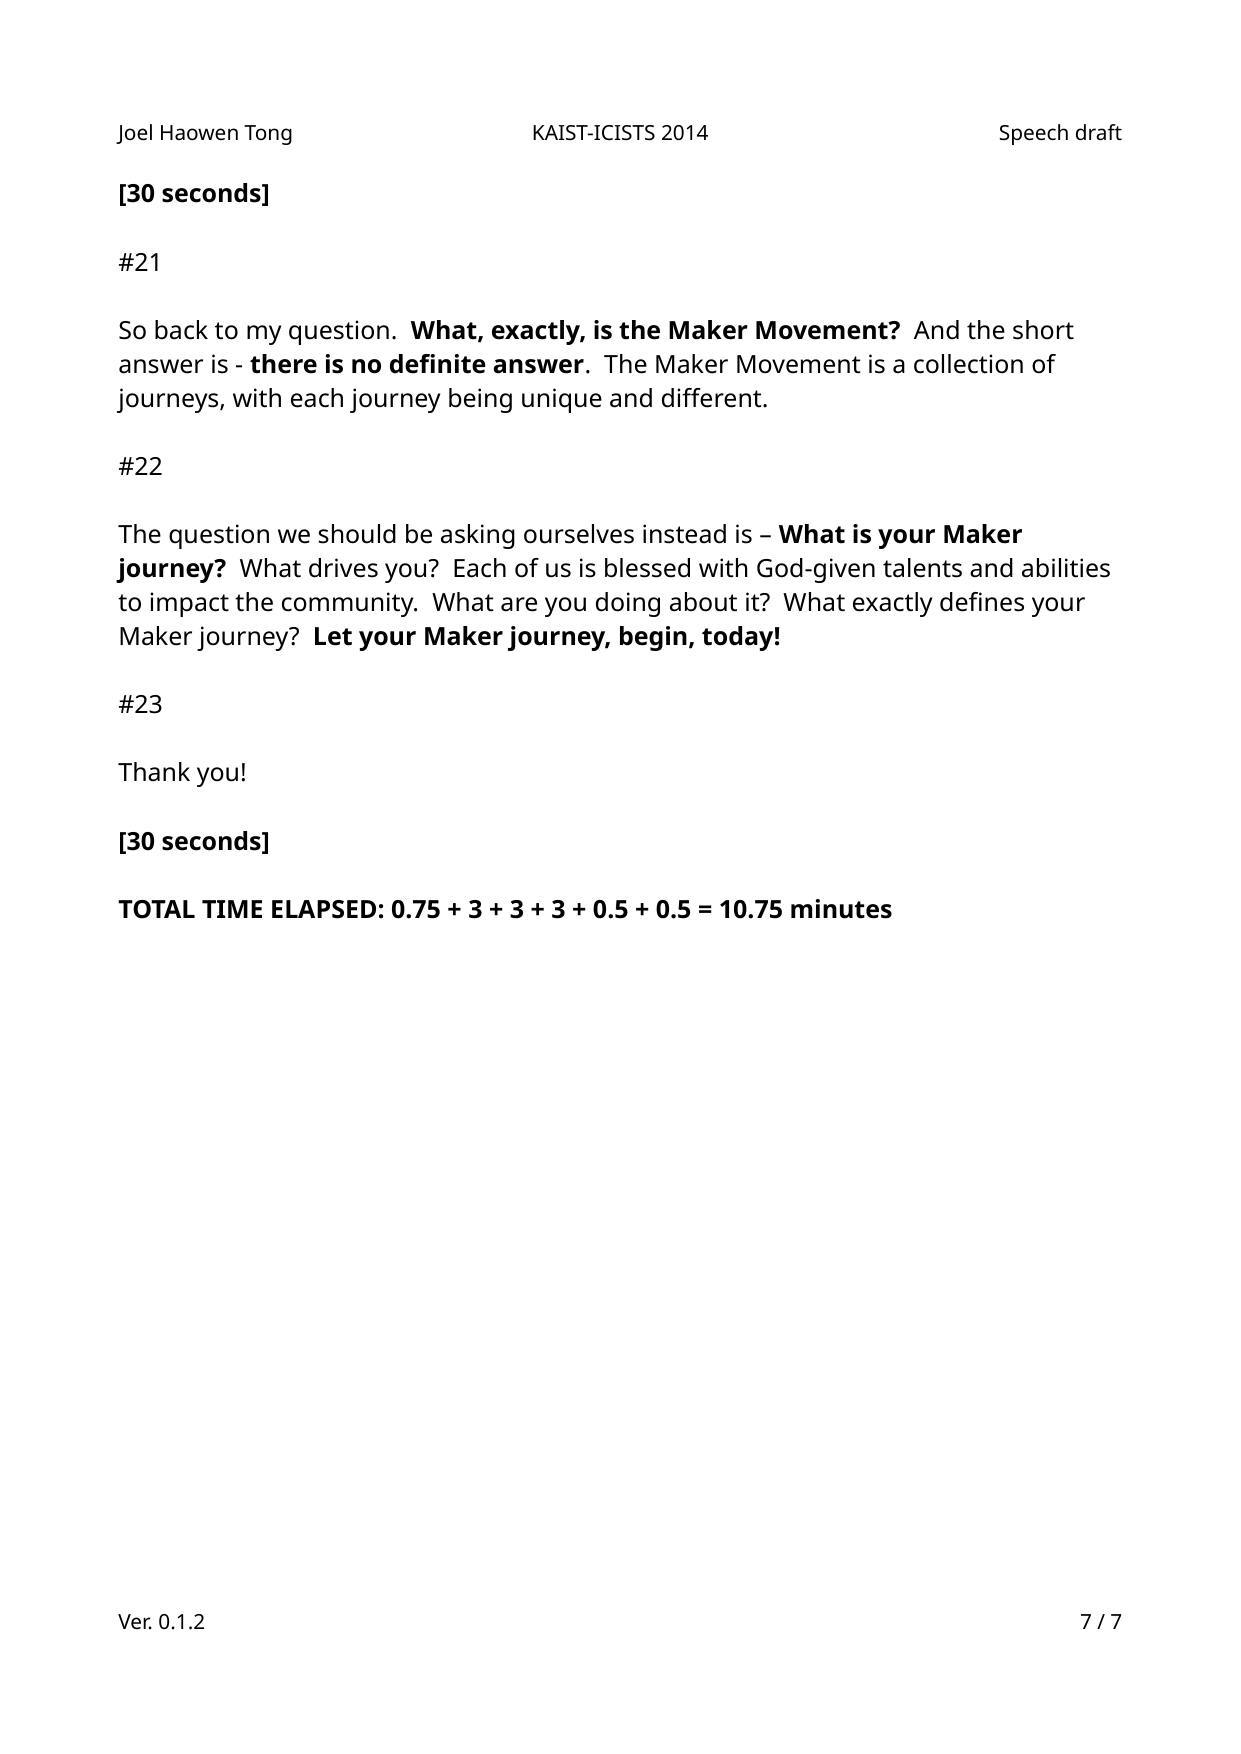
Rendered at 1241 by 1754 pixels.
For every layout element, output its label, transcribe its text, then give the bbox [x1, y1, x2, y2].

text [30 seconds] [118, 823, 1122, 857]
text TOTAL TIME ELAPSED: 0.75 + 3 + 3 + 3 + 0.5 + 0.5 = 10.75 minutes [118, 891, 1122, 925]
text #22 [118, 448, 1122, 483]
text Thank you! [118, 755, 1122, 789]
text The question we should be asking ourselves instead is – What is your Maker journey? What drives you? Each of us is blessed with God-given talents and abilities to impact the community. What are you doing about it? What exactly defines your Maker journey? Let your Maker journey, begin, today! [118, 517, 1122, 653]
text #23 [118, 687, 1122, 721]
text So back to my question. What, exactly, is the Maker Movement? And the short answer is - there is no definite answer. The Maker Movement is a collection of journeys, with each journey being unique and different. [118, 312, 1122, 414]
text [30 seconds] [118, 176, 1122, 210]
text #21 [118, 244, 1122, 278]
